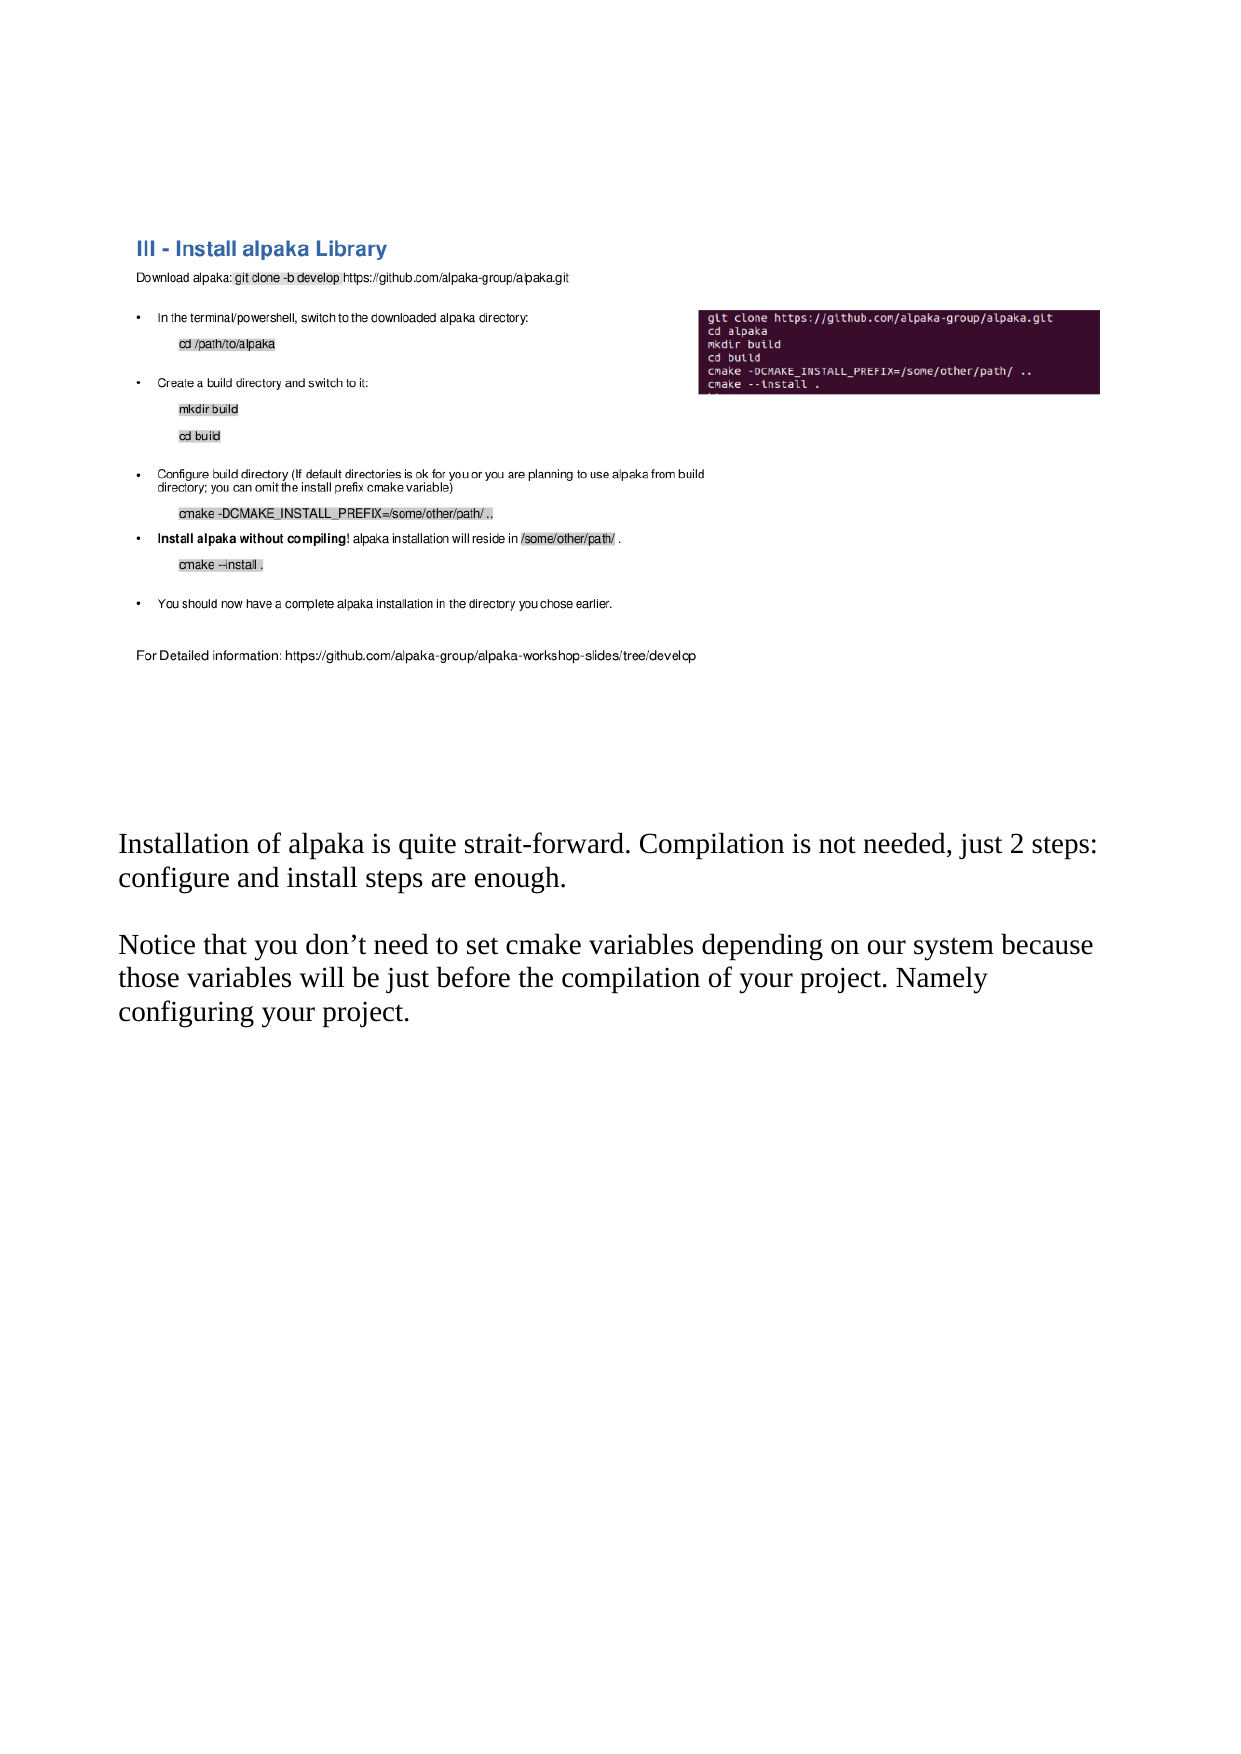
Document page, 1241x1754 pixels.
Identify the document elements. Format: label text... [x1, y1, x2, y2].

text Notice that you don’t need to set cmake variables depending on our system because those variables will be just before the compilation of your project. Namely configuring your project. [118, 927, 1122, 1028]
text Installation of alpaka is quite strait-forward. Compilation is not needed, just 2 steps: configure and install steps are enough. [118, 826, 1122, 893]
picture [118, 204, 1123, 683]
